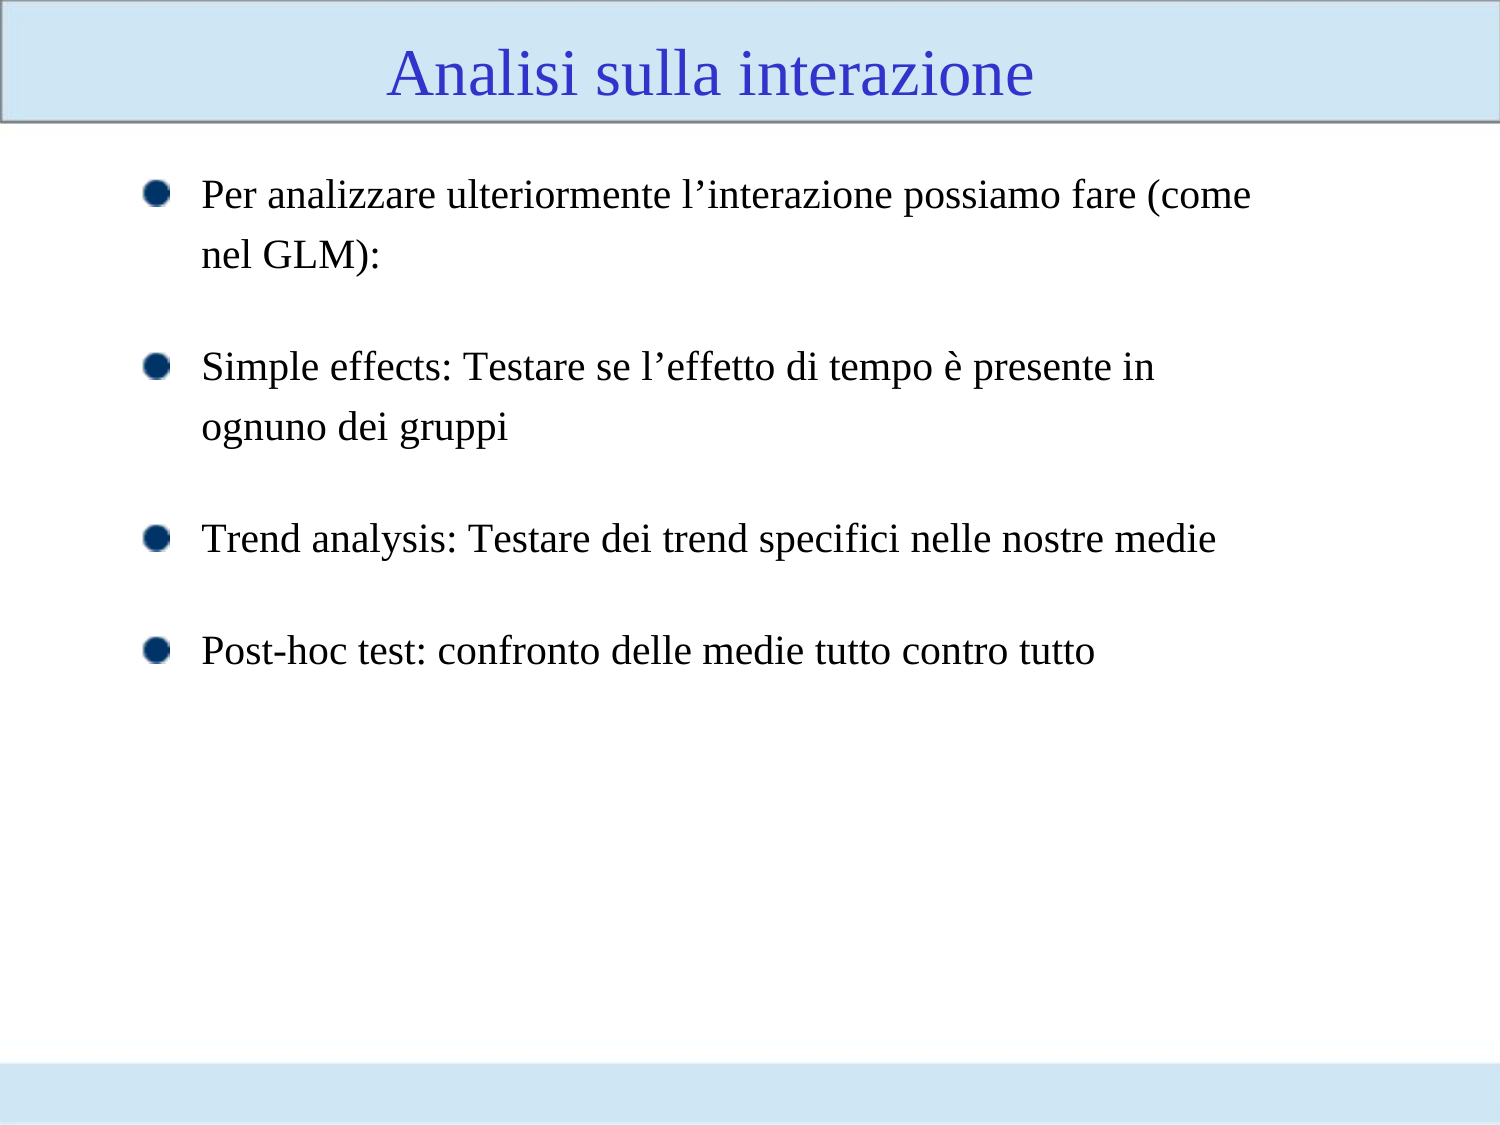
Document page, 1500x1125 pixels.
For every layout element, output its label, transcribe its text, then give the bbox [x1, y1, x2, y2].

text_box Per analizzare ulteriormente l’interazione possiamo fare (come nel GLM): Simple effects: Testare se l’effetto di tempo è presente in ognuno dei gruppi Trend analysis: Testare dei trend specifici nelle nostre medie Post-hoc test: confronto delle medie tutto contro tutto [125, 149, 1301, 681]
title Analisi sulla interazione [230, 19, 1193, 120]
picture [0, 0, 1500, 1125]
